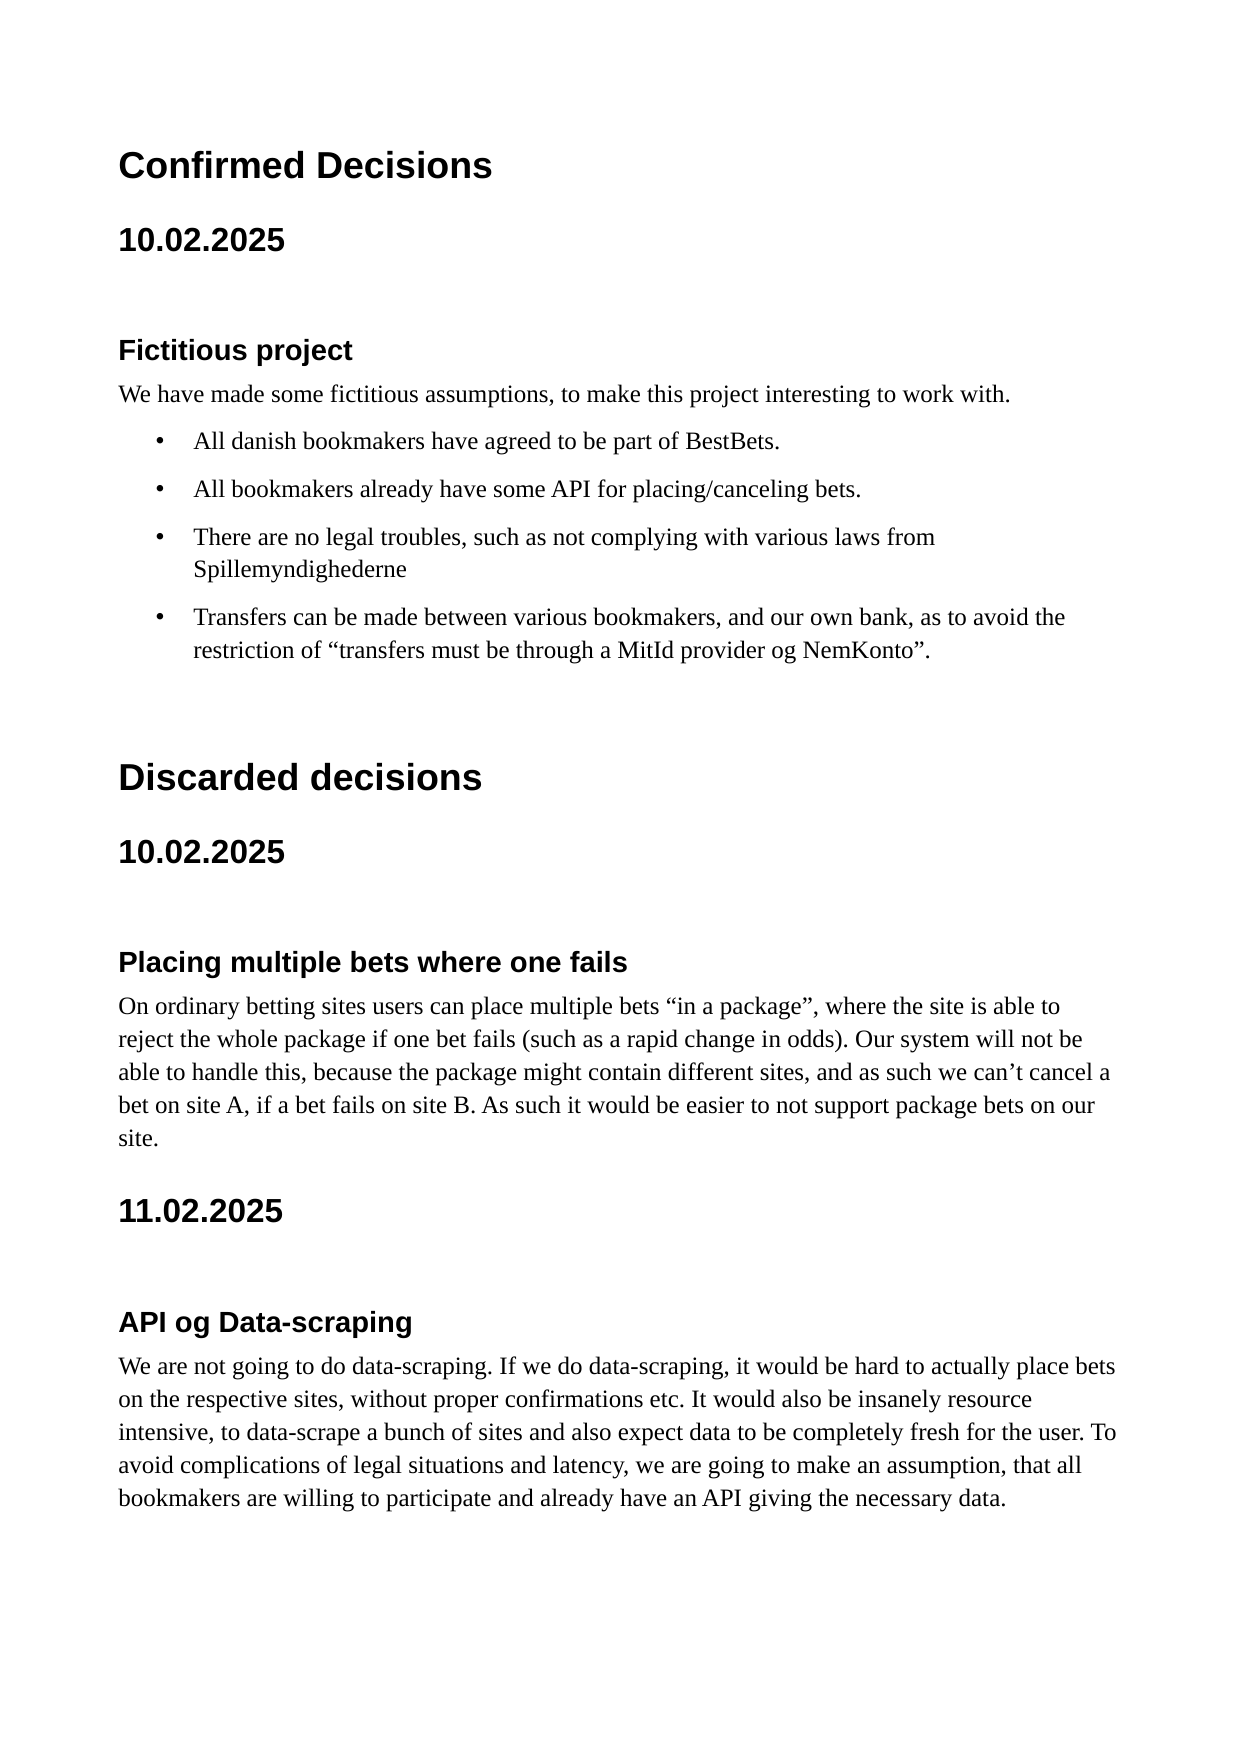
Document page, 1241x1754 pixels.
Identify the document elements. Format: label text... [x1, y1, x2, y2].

list All danish bookmakers have agreed to be part of BestBets. [156, 426, 1122, 455]
subtitle Placing multiple bets where one fails [118, 945, 1122, 978]
text We have made some fictitious assumptions, to make this project interesting to work with. [118, 379, 1122, 407]
subtitle Discarded decisions [118, 755, 1122, 798]
list There are no legal troubles, such as not complying with various laws from Spillemyndighederne [156, 522, 1122, 583]
text On ordinary betting sites users can place multiple bets “in a package”, where the site is able to reject the whole package if one bet fails (such as a rapid change in odds). Our system will not be able to handle this, because the package might contain different sites, and as such we can’t cancel a bet on site A, if a bet fails on site B. As such it would be easier to not support package bets on our site. [118, 991, 1122, 1152]
subtitle 10.02.2025 [118, 832, 1122, 870]
subtitle API og Data-scraping [118, 1305, 1122, 1338]
subtitle Fictitious project [118, 333, 1122, 366]
subtitle 11.02.2025 [118, 1192, 1122, 1230]
list Transfers can be made between various bookmakers, and our own bank, as to avoid the restriction of “transfers must be through a MitId provider og NemKonto”. [156, 602, 1122, 664]
text We are not going to do data-scraping. If we do data-scraping, it would be hard to actually place bets on the respective sites, without proper confirmations etc. It would also be insanely resource intensive, to data-scrape a bunch of sites and also expect data to be completely fresh for the user. To avoid complications of legal situations and latency, we are going to make an assumption, that all bookmakers are willing to participate and already have an API giving the necessary data. [118, 1351, 1122, 1512]
subtitle Confirmed Decisions [118, 143, 1122, 186]
subtitle 10.02.2025 [118, 219, 1122, 258]
list All bookmakers already have some API for placing/canceling bets. [156, 474, 1122, 503]
